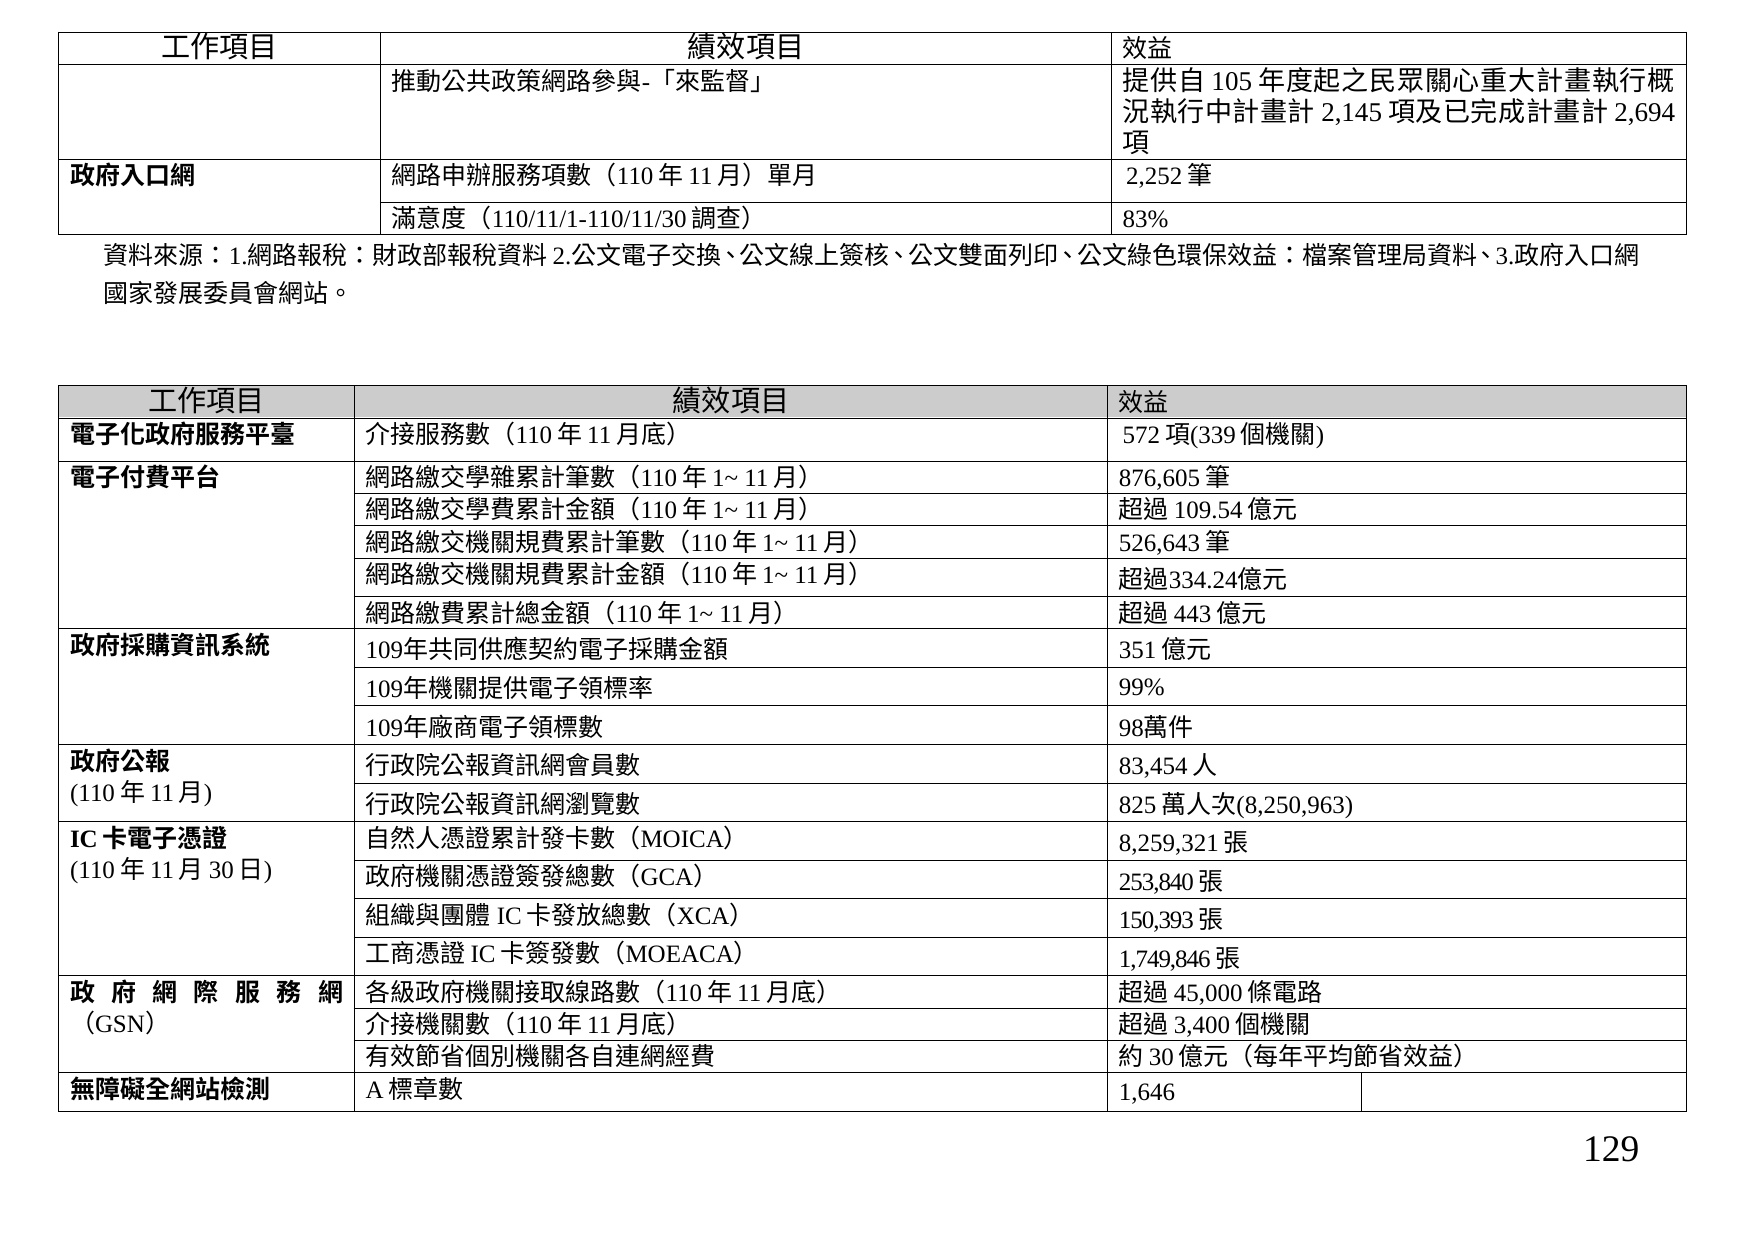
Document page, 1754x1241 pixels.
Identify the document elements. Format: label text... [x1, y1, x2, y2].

table_cell 98萬件 [1108, 706, 1686, 744]
table_cell [1362, 1073, 1686, 1111]
table_cell 政府公報 (110年11月) [59, 745, 354, 821]
table_cell 網路繳交機關規費累計金額（110年1~ 11月） [355, 559, 1107, 596]
table_header 工作項目 [59, 386, 354, 417]
table_cell 網路申辦服務項數（110年11月）單月 [381, 160, 1111, 202]
table_cell 超過109.54億元 [1108, 494, 1686, 525]
table_cell 政府網際服務網（GSN） [59, 976, 354, 1072]
table_cell [59, 65, 380, 159]
table_cell 滿意度（110/11/1-110/11/30調查） [381, 203, 1111, 234]
table_cell 介接機關數（110年11月底） [355, 1009, 1107, 1040]
table_cell 電子化政府服務平臺 [59, 419, 354, 461]
table_cell 572項(339個機關) [1108, 419, 1686, 461]
table_cell 約30億元（每年平均節省效益） [1108, 1041, 1686, 1072]
table_cell IC卡電子憑證 (110年11月30日) [59, 822, 354, 975]
table_cell 超過443億元 [1108, 597, 1686, 628]
table_cell 99% [1108, 668, 1686, 705]
table_cell 組織與團體 IC卡發放總數（XCA） [355, 899, 1107, 937]
table_cell 83% [1112, 203, 1686, 234]
table_cell 各級政府機關接取線路數（110年11月底） [355, 976, 1107, 1007]
table_cell 網路繳交學雜累計筆數（110年1~ 11月） [355, 462, 1107, 493]
table_cell 876,605筆 [1108, 462, 1686, 493]
table_cell 電子付費平台 [59, 462, 354, 628]
table_cell 超過3,400個機關 [1108, 1009, 1686, 1040]
table_cell 網路繳費累計總金額（110年1~ 11月） [355, 597, 1107, 628]
table_cell 526,643筆 [1108, 526, 1686, 557]
table_cell 825萬人次(8,250,963) [1108, 784, 1686, 821]
table_cell 超過45,000條電路 [1108, 976, 1686, 1007]
table_cell 工商憑證IC卡簽發數（MOEACA） [355, 938, 1107, 975]
table_cell 政府入口網 [59, 160, 380, 234]
table_cell 8,259,321張 [1108, 822, 1686, 859]
table_cell 109年廠商電子領標數 [355, 706, 1107, 744]
table_cell 無障礙全網站檢測 [59, 1073, 354, 1111]
table_cell 1,646 [1108, 1073, 1361, 1111]
table_cell 政府機關憑證簽發總數（GCA） [355, 861, 1107, 898]
table_cell 提供自105年度起之民眾關心重大計畫執行概況執行中計畫計2,145項及已完成計畫計2,694項 [1112, 65, 1686, 159]
table_header 工作項目 [59, 33, 380, 64]
table_cell 超過334.24億元 [1108, 559, 1686, 596]
table_cell 351億元 [1108, 629, 1686, 667]
table_header 績效項目 [355, 386, 1107, 417]
table_cell 網路繳交學費累計金額（110年1~ 11月） [355, 494, 1107, 525]
table_header 效益 [1108, 386, 1686, 417]
table_cell A標章數 [355, 1073, 1107, 1111]
table_cell 自然人憑證累計發卡數（MOICA） [355, 822, 1107, 859]
table_cell 83,454人 [1108, 745, 1686, 782]
table_cell 行政院公報資訊網瀏覽數 [355, 784, 1107, 821]
table_cell 2,252筆 [1112, 160, 1686, 202]
table_cell 253,840張 [1108, 861, 1686, 898]
table_cell 150,393張 [1108, 899, 1686, 937]
table_header 效益 [1112, 33, 1686, 64]
table_header 績效項目 [381, 33, 1111, 64]
table_cell 109年共同供應契約電子採購金額 [355, 629, 1107, 667]
table_cell 有效節省個別機關各自連網經費 [355, 1041, 1107, 1072]
table_cell 行政院公報資訊網會員數 [355, 745, 1107, 782]
table_cell 介接服務數（110年11月底） [355, 419, 1107, 461]
table_cell 推動公共政策網路參與-「來監督」 [381, 65, 1111, 159]
text 資料來源：1.網路報稅：財政部報稅資料2.公文電子交換、公文線上簽核、公文雙面列印、公文綠色環保效益：檔案管理局資料、3.政府入口網：國家發展委員會網站。 [103, 235, 1639, 310]
table_cell 109年機關提供電子領標率 [355, 668, 1107, 705]
table_cell 1,749,846張 [1108, 938, 1686, 975]
table_cell 網路繳交機關規費累計筆數（110年1~ 11月） [355, 526, 1107, 557]
table_cell 政府採購資訊系統 [59, 629, 354, 744]
